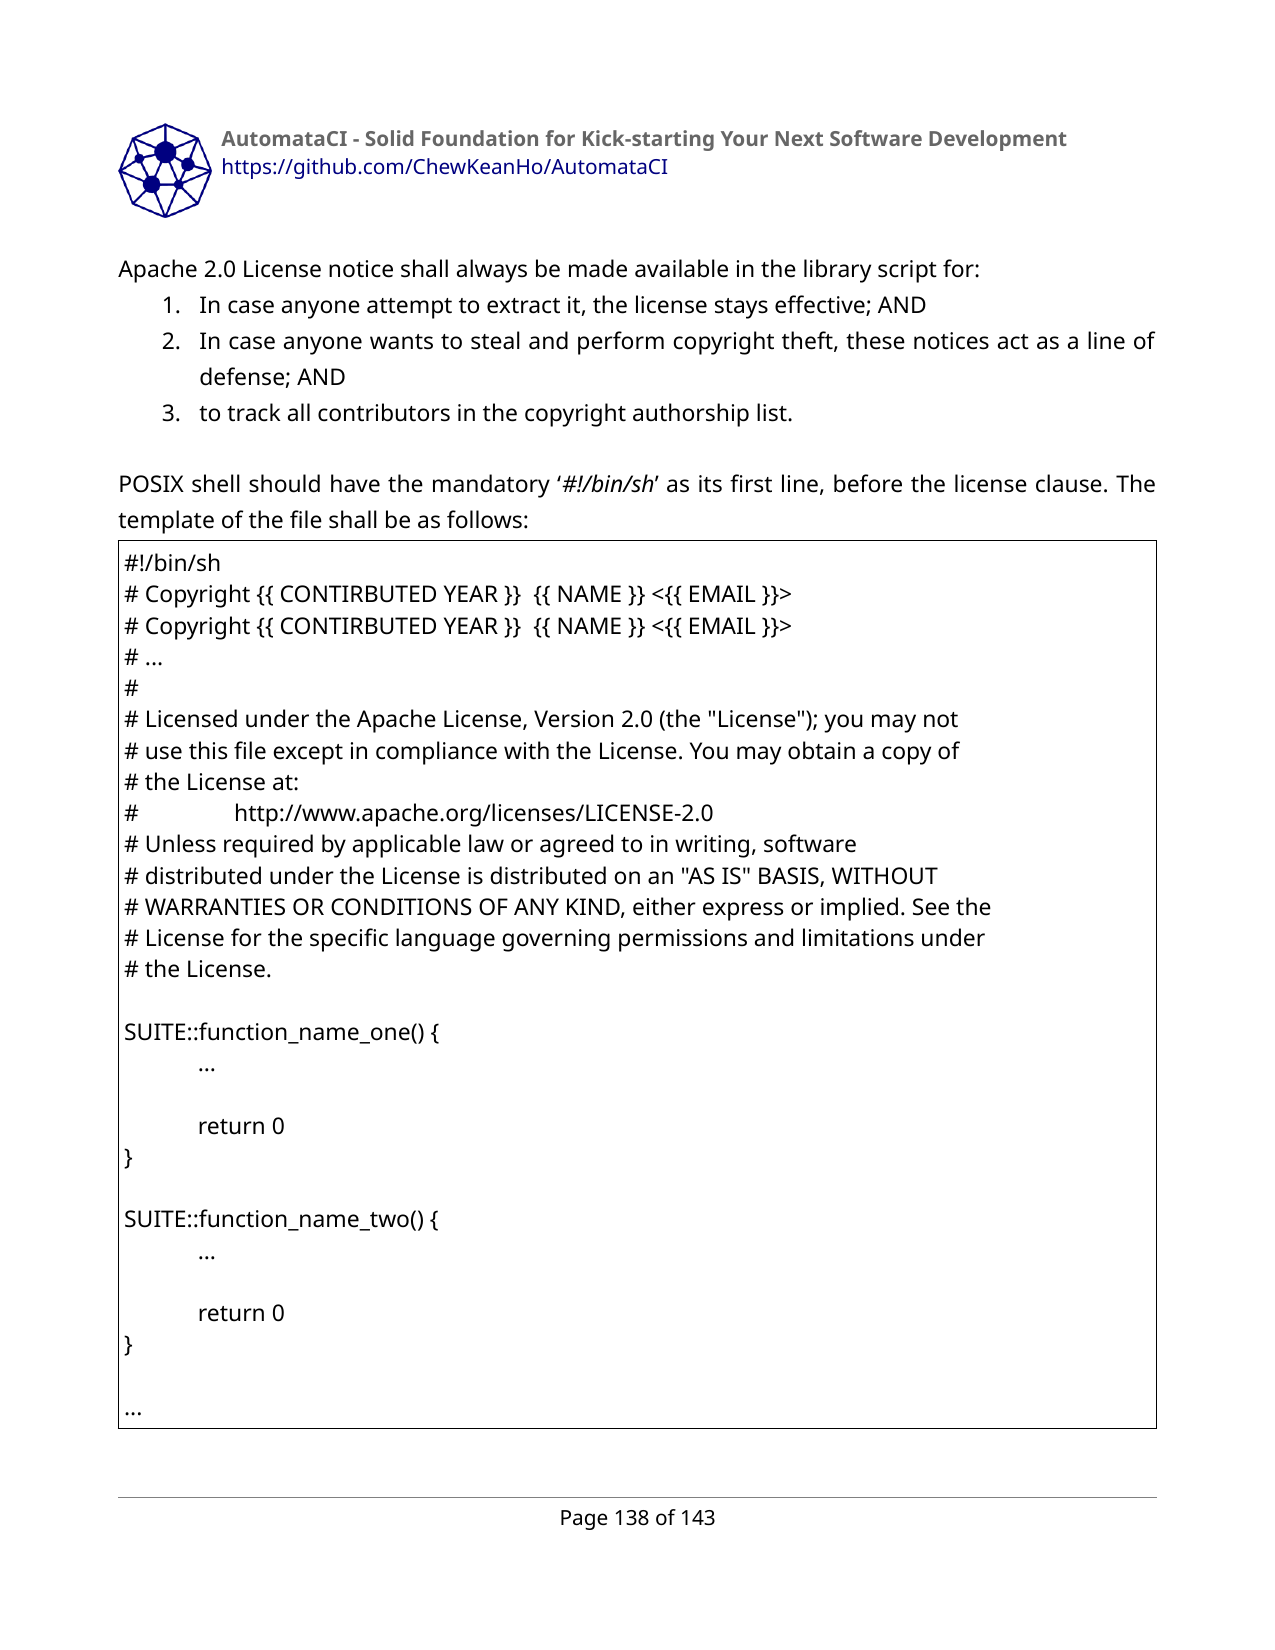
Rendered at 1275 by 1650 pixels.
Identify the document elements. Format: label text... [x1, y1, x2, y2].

picture [118, 123, 212, 218]
list to track all contributors in the copyright authorship list. [162, 397, 1157, 428]
table_header #!/bin/sh # Copyright {{ CONTIRBUTED YEAR }} {{ NAME }} <{{ EMAIL }}> # Copyright {{ CONTIRBUTED YEAR }} {{ NAME }} <{{ EMAIL }}> # ... # # Licensed under the Apache License, Version 2.0 (the "License"); you may not # use this file except in compliance with the License. You may obtain a copy of # the License at: # http://www.apache.org/licenses/LICENSE-2.0 # Unless required by applicable law or agreed to in writing, software # distributed under the License is distributed on an "AS IS" BASIS, WITHOUT # WARRANTIES OR CONDITIONS OF ANY KIND, either express or implied. See the # License for the specific language governing permissions and limitations under # the License. SUITE::function_name_one() { … return 0 } SUITE::function_name_two() { … return 0 } ... [119, 541, 1156, 1428]
text POSIX shell should have the mandatory ‘#!/bin/sh’ as its first line, before the license clause. The template of the file shall be as follows: [118, 468, 1157, 536]
list In case anyone attempt to extract it, the license stays effective; AND [162, 289, 1157, 320]
list In case anyone wants to steal and perform copyright theft, these notices act as a line of defense; AND [162, 325, 1157, 392]
text Apache 2.0 License notice shall always be made available in the library script for: [118, 253, 1157, 284]
